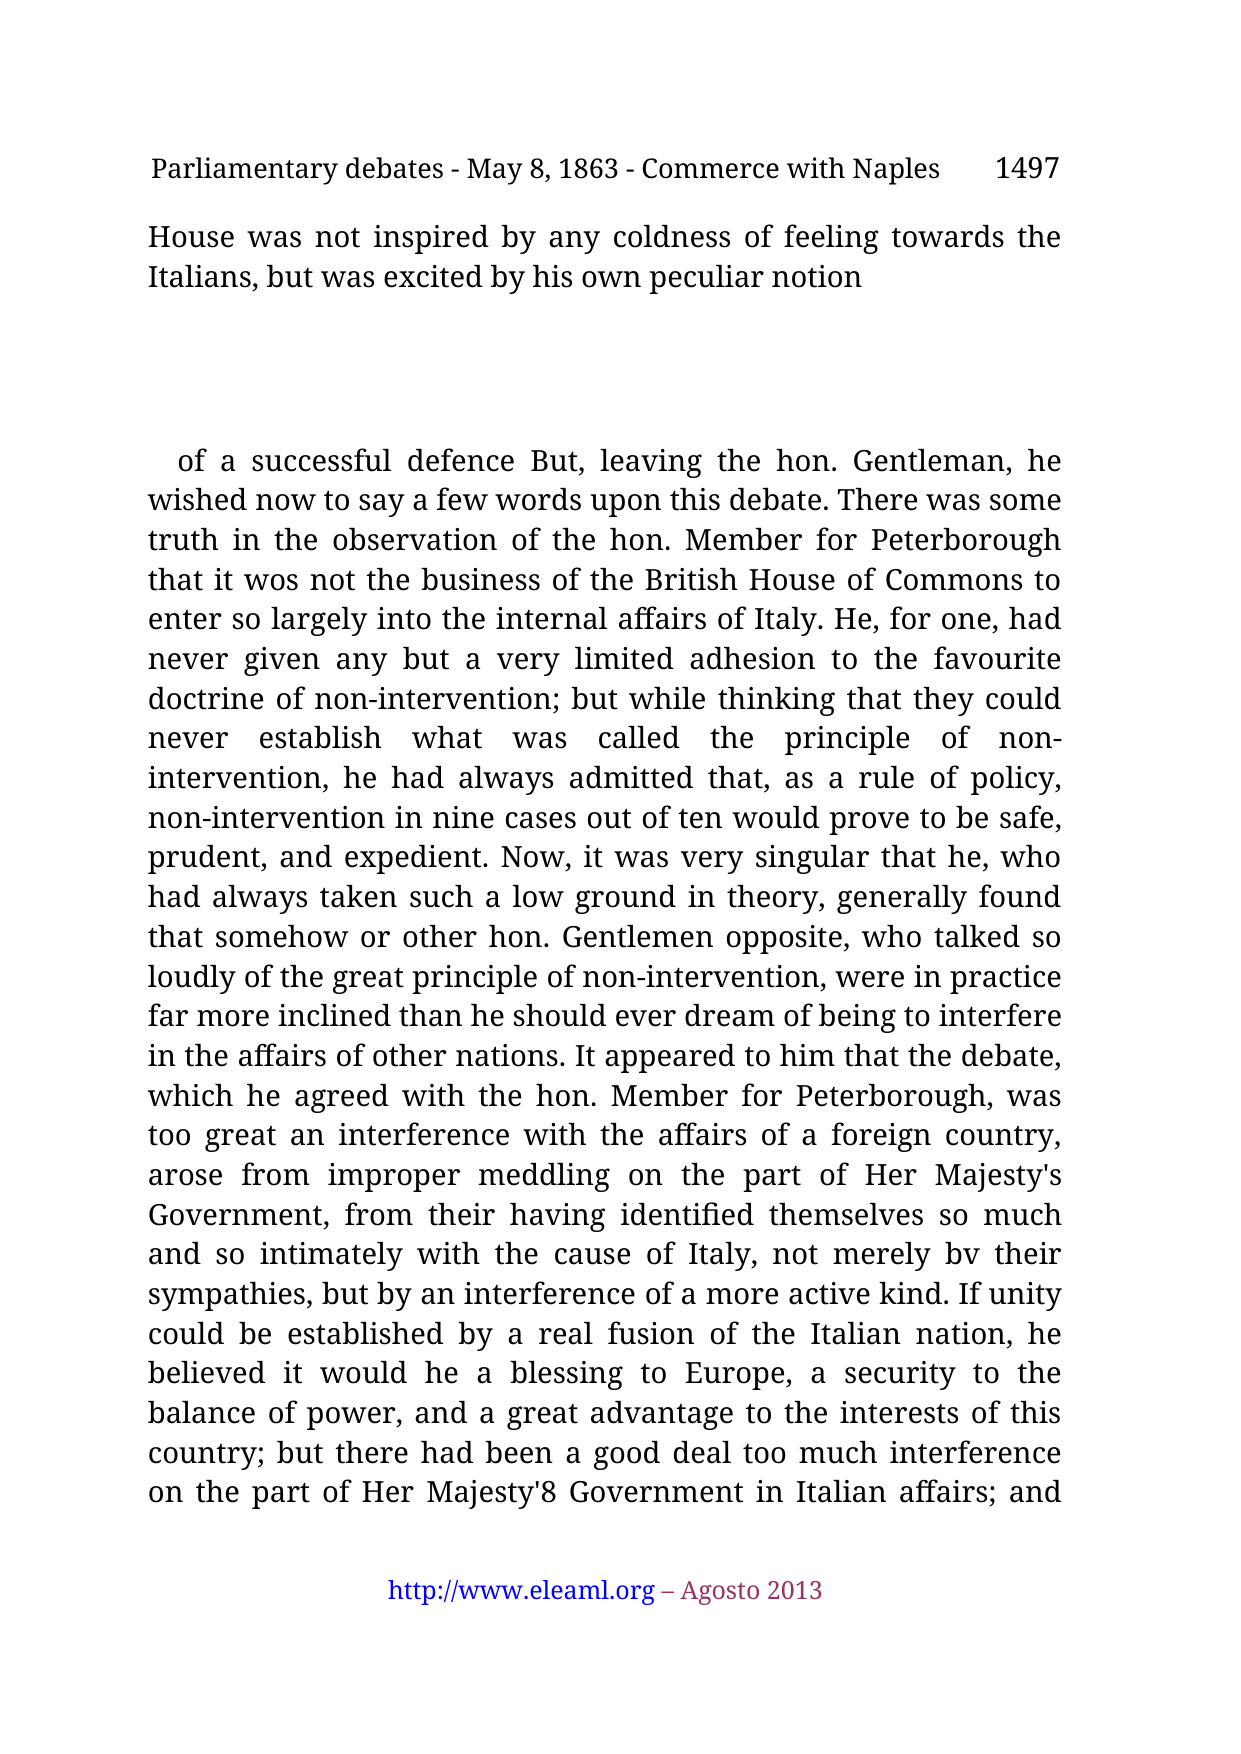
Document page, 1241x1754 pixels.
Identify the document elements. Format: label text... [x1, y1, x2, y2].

text House was not inspired by any coldness of feeling towards the Italians, but was excited by his own peculiar notion [148, 217, 1063, 296]
text of a successful defence But, leaving the hon. Gentleman, he wished now to say a few words upon this debate. There was some truth in the observation of the hon. Member for Peterborough that it wos not the business of the British House of Commons to enter so largely into the internal affairs of Italy. He, for one, had never given any but a very limited adhesion to the favourite doctrine of non-intervention; but while thinking that they could never establish what was called the principle of non-intervention, he had always admitted that, as a rule of policy, non-intervention in nine cases out of ten would prove to be safe, prudent, and expedient. Now, it was very singular that he, who had always taken such a low ground in theory, generally found that somehow or other hon. Gentlemen opposite, who talked so loudly of the great principle of non-intervention, were in practice far more inclined than he should ever dream of being to interfere in the affairs of other nations. It appeared to him that the debate, which he agreed with the hon. Member for Peterborough, was too great an interference with the affairs of a foreign country, arose from improper meddling on the part of Her Majesty's Government, from their having identified themselves so much and so intimately with the cause of Italy, not merely bv their sympathies, but by an interference of a more active kind. If unity could be established by a real fusion of the Italian nation, he believed it would he a blessing to Europe, a security to the balance of power, and a great advantage to the interests of this country; but there had been a good deal too much interference on the part of Her Majesty'8 Government in Italian affairs; and [148, 440, 1063, 1511]
